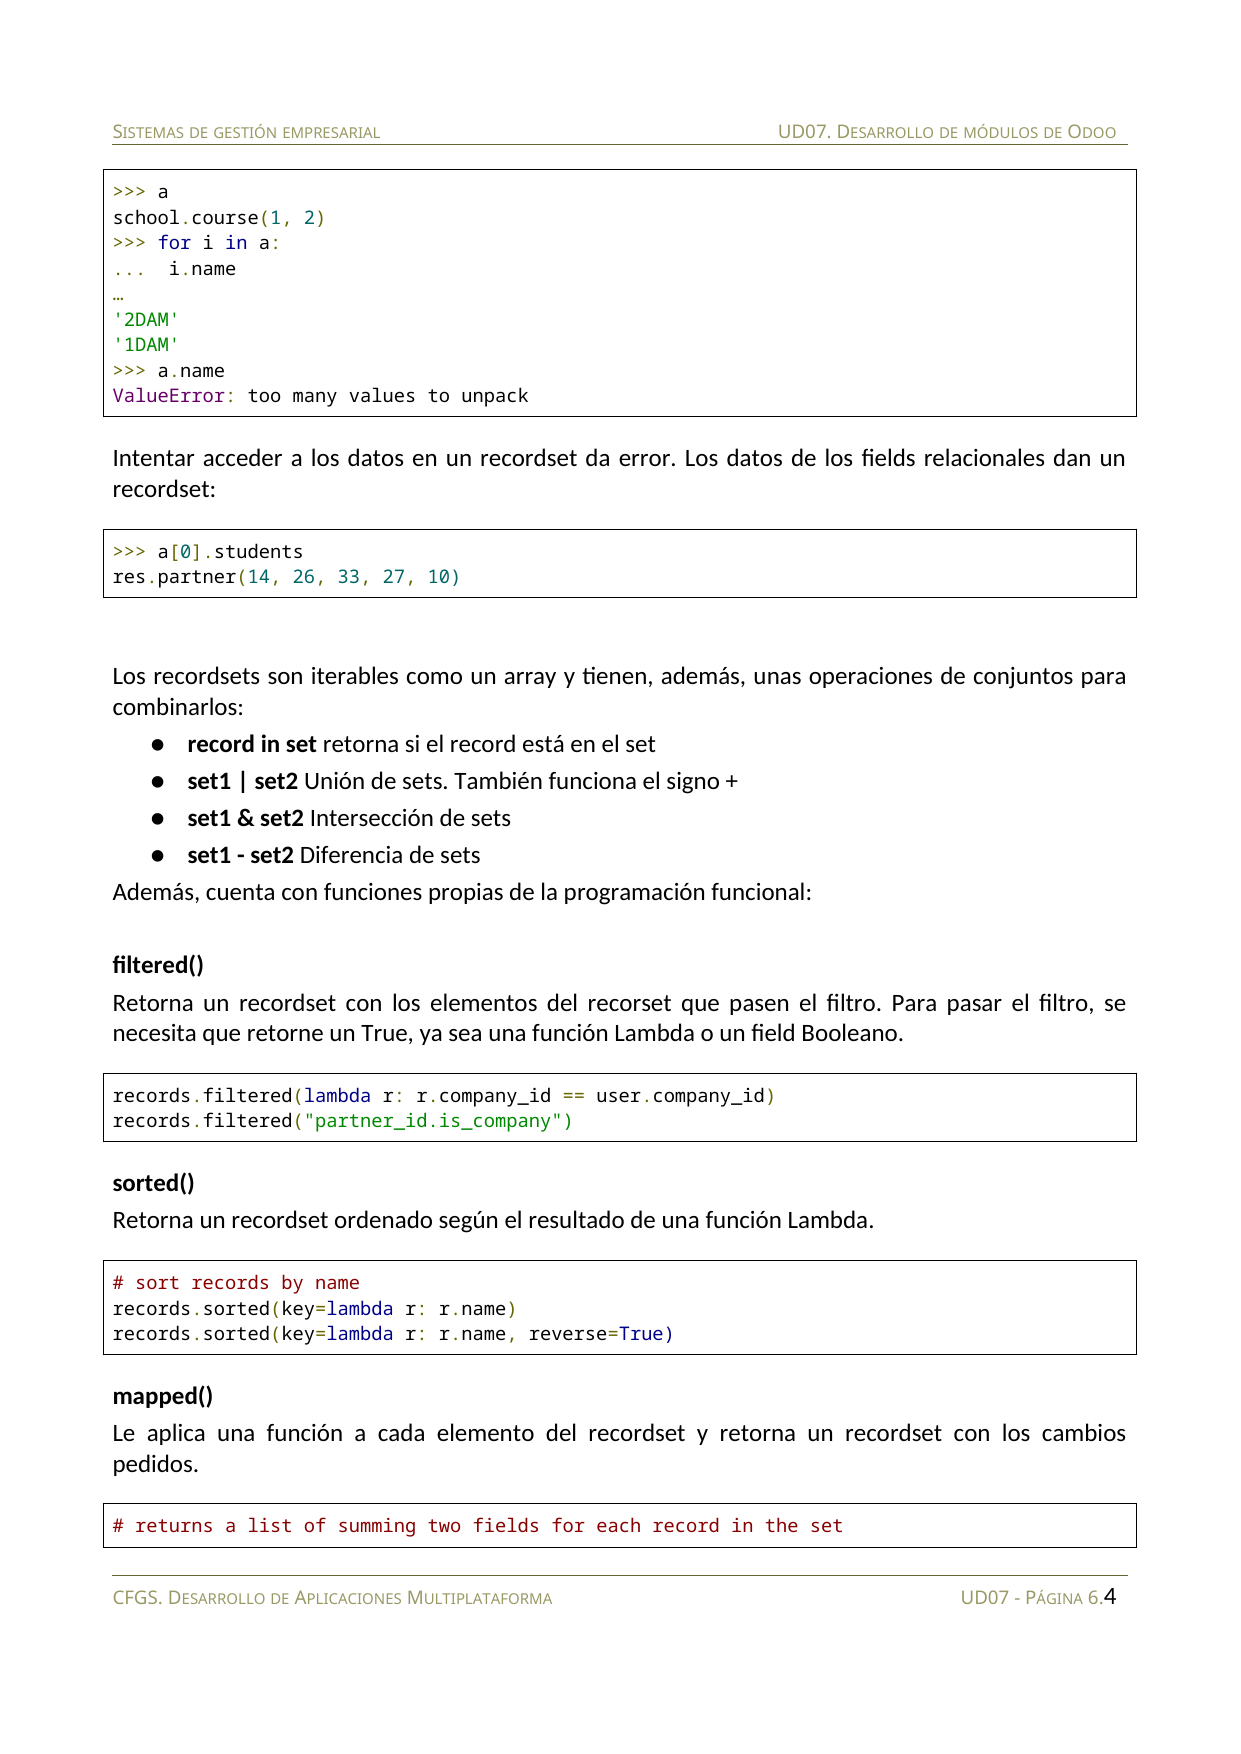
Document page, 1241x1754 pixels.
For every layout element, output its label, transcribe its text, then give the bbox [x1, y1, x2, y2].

list set1 | set2 Unión de sets. También funciona el signo + [150, 765, 1128, 795]
text # sort records by name records.sorted(key=lambda r: r.name) records.sorted(key=lambda r: r.name, reverse=True) [104, 1261, 1136, 1354]
list set1 & set2 Intersección de sets [150, 802, 1128, 832]
list record in set retorna si el record está en el set [150, 728, 1128, 758]
text Retorna un recordset ordenado según el resultado de una función Lambda. [112, 1204, 1128, 1235]
text >>> a school.course(1, 2) >>> for i in a: ... i.name … '2DAM' '1DAM' >>> a.name ValueError: too many values to unpack [104, 170, 1136, 416]
text Los recordsets son iterables como un array y tienen, además, unas operaciones de conjuntos para combinarlos: [112, 660, 1128, 721]
text Intentar acceder a los datos en un recordset da error. Los datos de los fields relacionales dan un recordset: [112, 442, 1128, 503]
text filtered() [112, 950, 1128, 980]
text Además, cuenta con funciones propias de la programación funcional: [112, 876, 1128, 906]
text mapped() [112, 1380, 1128, 1411]
text # returns a list of summing two fields for each record in the set [104, 1504, 1136, 1547]
list set1 - set2 Diferencia de sets [150, 839, 1128, 869]
text >>> a[0].students res.partner(14, 26, 33, 27, 10) [104, 530, 1136, 597]
text records.filtered(lambda r: r.company_id == user.company_id) records.filtered("partner_id.is_company") [104, 1074, 1136, 1141]
text sorted() [112, 1167, 1128, 1198]
text Retorna un recordset con los elementos del recorset que pasen el filtro. Para pasar el filtro, se necesita que retorne un True, ya sea una función Lambda o un field Booleano. [112, 987, 1128, 1048]
text Le aplica una función a cada elemento del recordset y retorna un recordset con los cambios pedidos. [112, 1417, 1128, 1478]
